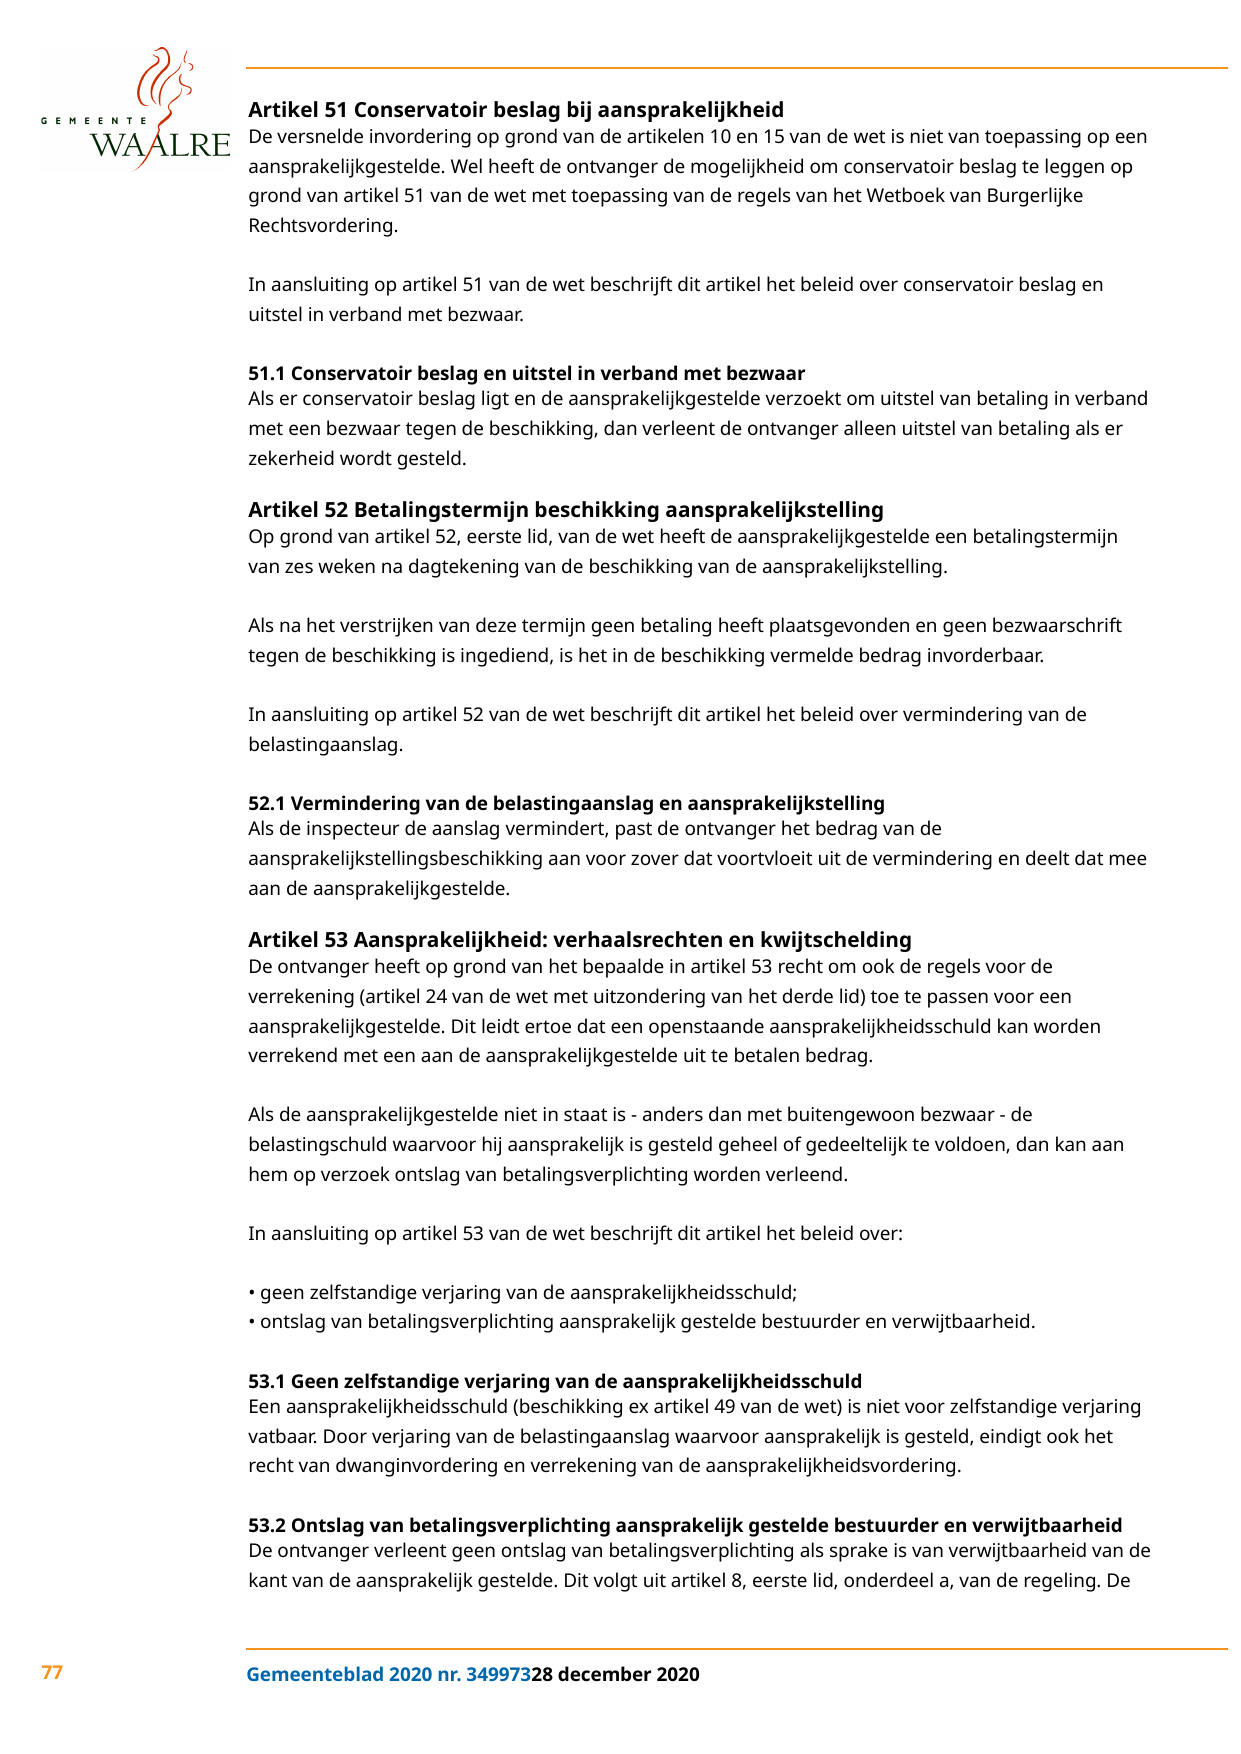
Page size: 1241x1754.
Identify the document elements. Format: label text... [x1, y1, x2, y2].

text 53.2 Ontslag van betalingsverplichting aansprakelijk gestelde bestuurder en verwijtbaarheid [248, 1512, 1152, 1538]
text 51.1 Conservatoir beslag en uitstel in verband met bezwaar [248, 360, 1152, 386]
text Op grond van artikel 52, eerste lid, van de wet heeft de aansprakelijkgestelde een betalingstermijn van zes weken na dagtekening van de beschikking van de aansprakelijkstelling. [248, 524, 1152, 579]
text Als na het verstrijken van deze termijn geen betaling heeft plaatsgevonden en geen bezwaarschrift tegen de beschikking is ingediend, is het in de beschikking vermelde bedrag invorderbaar. [248, 612, 1152, 668]
text Een aansprakelijkheidsschuld (beschikking ex artikel 49 van de wet) is niet voor zelfstandige verjaring vatbaar. Door verjaring van de belastingaanslag waarvoor aansprakelijk is gesteld, eindigt ook het recht van dwanginvordering en verrekening van de aansprakelijkheidsvordering. [248, 1393, 1152, 1478]
text Als de aansprakelijkgestelde niet in staat is - anders dan met buitengewoon bezwaar - de belastingschuld waarvoor hij aansprakelijk is gesteld geheel of gedeeltelijk te voldoen, dan kan aan hem op verzoek ontslag van betalingsverplichting worden verleend. [248, 1102, 1152, 1186]
text • geen zelfstandige verjaring van de aansprakelijkheidsschuld; [248, 1279, 1152, 1305]
text In aansluiting op artikel 52 van de wet beschrijft dit artikel het beleid over vermindering van de belastingaanslag. [248, 701, 1152, 756]
text Artikel 52 Betalingstermijn beschikking aansprakelijkstelling [248, 495, 1152, 524]
text In aansluiting op artikel 53 van de wet beschrijft dit artikel het beleid over: [248, 1220, 1152, 1246]
text Artikel 51 Conservatoir beslag bij aansprakelijkheid [248, 95, 1152, 123]
text • ontslag van betalingsverplichting aansprakelijk gestelde bestuurder en verwijtbaarheid. [248, 1309, 1152, 1334]
text In aansluiting op artikel 51 van de wet beschrijft dit artikel het beleid over conservatoir beslag en uitstel in verband met bezwaar. [248, 271, 1152, 326]
picture [41, 47, 231, 172]
text 53.1 Geen zelfstandige verjaring van de aansprakelijkheidsschuld [248, 1368, 1152, 1393]
text Als de inspecteur de aanslag vermindert, past de ontvanger het bedrag van de aansprakelijkstellingsbeschikking aan voor zover dat voortvloeit uit de vermindering en deelt dat mee aan de aansprakelijkgestelde. [248, 816, 1152, 901]
text Als er conservatoir beslag ligt en de aansprakelijkgestelde verzoekt om uitstel van betaling in verband met een bezwaar tegen de beschikking, dan verleent de ontvanger alleen uitstel van betaling als er zekerheid wordt gesteld. [248, 386, 1152, 471]
text De ontvanger verleent geen ontslag van betalingsverplichting als sprake is van verwijtbaarheid van de kant van de aansprakelijk gestelde. Dit volgt uit artikel 8, eerste lid, onderdeel a, van de regeling. De [248, 1538, 1152, 1593]
text Artikel 53 Aansprakelijkheid: verhaalsrechten en kwijtschelding [248, 925, 1152, 954]
text De versnelde invordering op grond van de artikelen 10 en 15 van de wet is niet van toepassing op een aansprakelijkgestelde. Wel heeft de ontvanger de mogelijkheid om conservatoir beslag te leggen op grond van artikel 51 van de wet met toepassing van de regels van het Wetboek van Burgerlijke Rechtsvordering. [248, 123, 1152, 238]
text De ontvanger heeft op grond van het bepaalde in artikel 53 recht om ook de regels voor de verrekening (artikel 24 van de wet met uitzondering van het derde lid) toe te passen voor een aansprakelijkgestelde. Dit leidt ertoe dat een openstaande aansprakelijkheidsschuld kan worden verrekend met een aan de aansprakelijkgestelde uit te betalen bedrag. [248, 954, 1152, 1068]
text 52.1 Vermindering van de belastingaanslag en aansprakelijkstelling [248, 790, 1152, 816]
